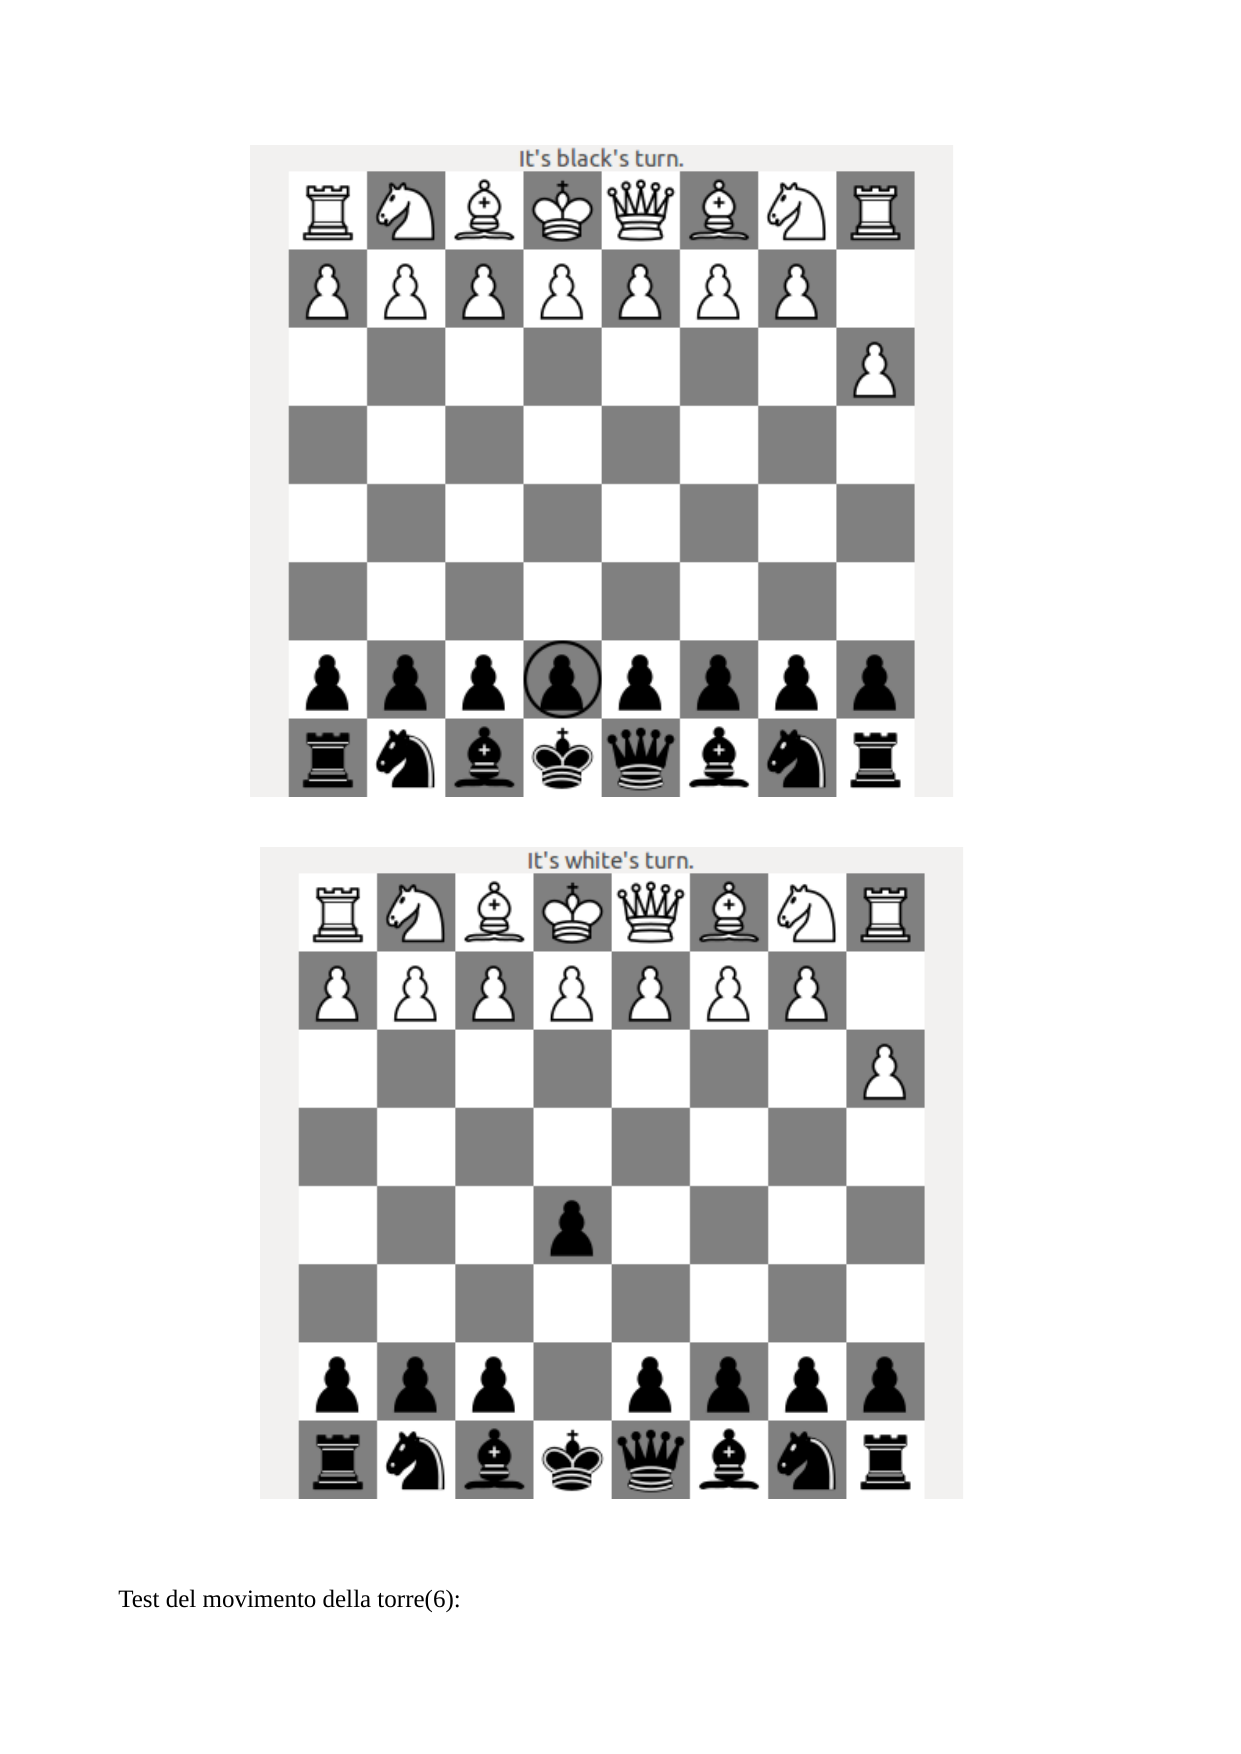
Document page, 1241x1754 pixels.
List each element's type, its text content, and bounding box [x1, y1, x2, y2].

picture [260, 847, 964, 1499]
text Test del movimento della torre(6): [118, 1584, 1122, 1613]
picture [250, 145, 954, 797]
